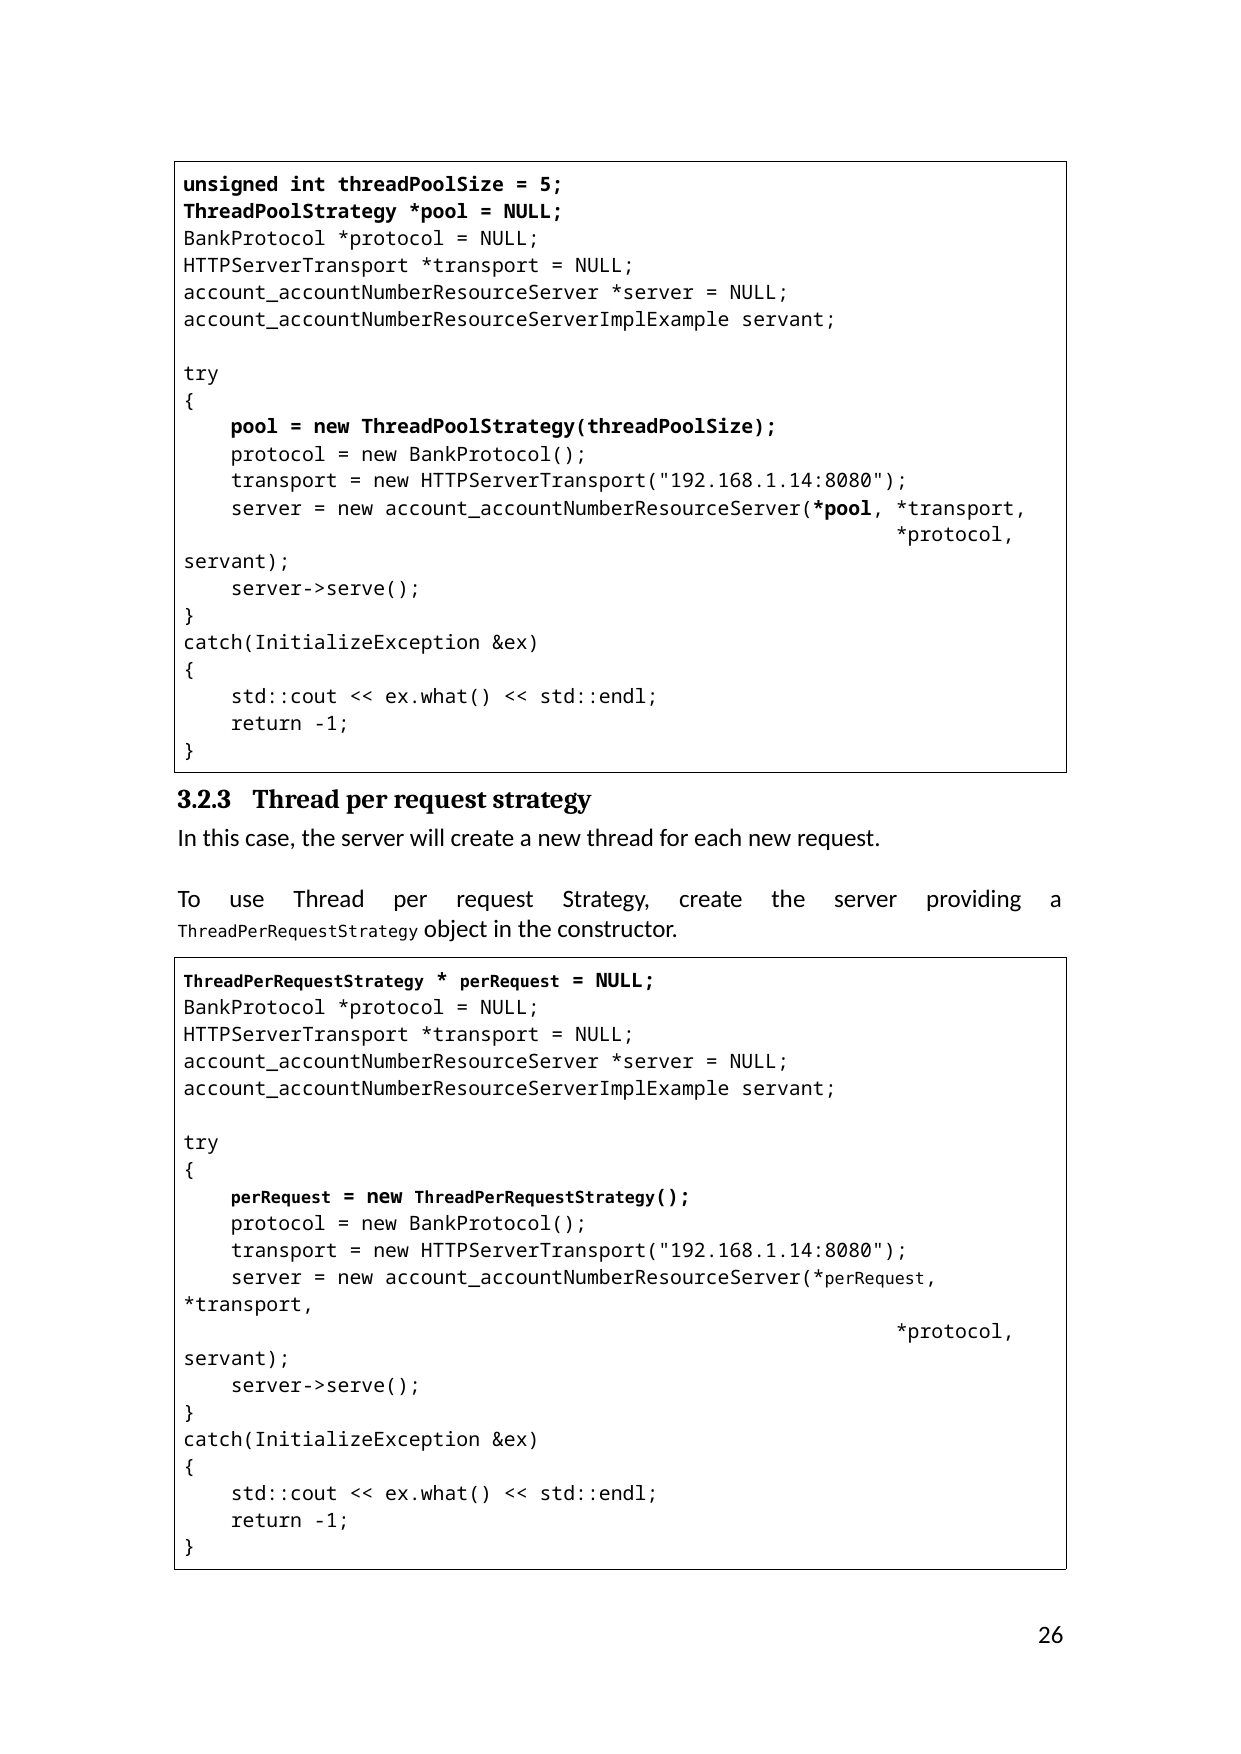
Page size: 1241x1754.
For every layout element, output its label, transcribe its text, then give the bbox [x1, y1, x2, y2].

subtitle Thread per request strategy [177, 773, 1063, 816]
subtitle [177, 148, 1063, 161]
text *protocol, servant); server->serve(); } catch(InitializeException &ex) { std::cout << ex.what() << std::endl; return -1; } [183, 1317, 1057, 1560]
list unsigned int threadPoolSize = 5; ThreadPoolStrategy *pool = NULL; BankProtocol *protocol = NULL; HTTPServerTransport *transport = NULL; account_accountNumberResourceServer *server = NULL; account_accountNumberResourceServerImplExample servant; try { pool = new ThreadPoolStrategy(threadPoolSize); protocol = new BankProtocol(); transport = new HTTPServerTransport("192.168.1.14:8080"); server = new account_accountNumberResourceServer(*pool, *transport, [183, 170, 1057, 521]
list *protocol, servant); server->serve(); } catch(InitializeException &ex) { std::cout << ex.what() << std::endl; return -1; } [183, 521, 1057, 763]
text To use Thread per request Strategy, create the server providing a ThreadPerRequestStrategy object in the constructor. [177, 883, 1063, 944]
text ThreadPerRequestStrategy * perRequest = NULL; BankProtocol *protocol = NULL; HTTPServerTransport *transport = NULL; account_accountNumberResourceServer *server = NULL; account_accountNumberResourceServerImplExample servant; try { perRequest = new ThreadPerRequestStrategy(); protocol = new BankProtocol(); transport = new HTTPServerTransport("192.168.1.14:8080"); server = new account_accountNumberResourceServer(*perRequest, *transport, [183, 966, 1057, 1317]
subtitle [175, 162, 1066, 772]
text In this case, the server will create a new thread for each new request. [177, 822, 1063, 852]
